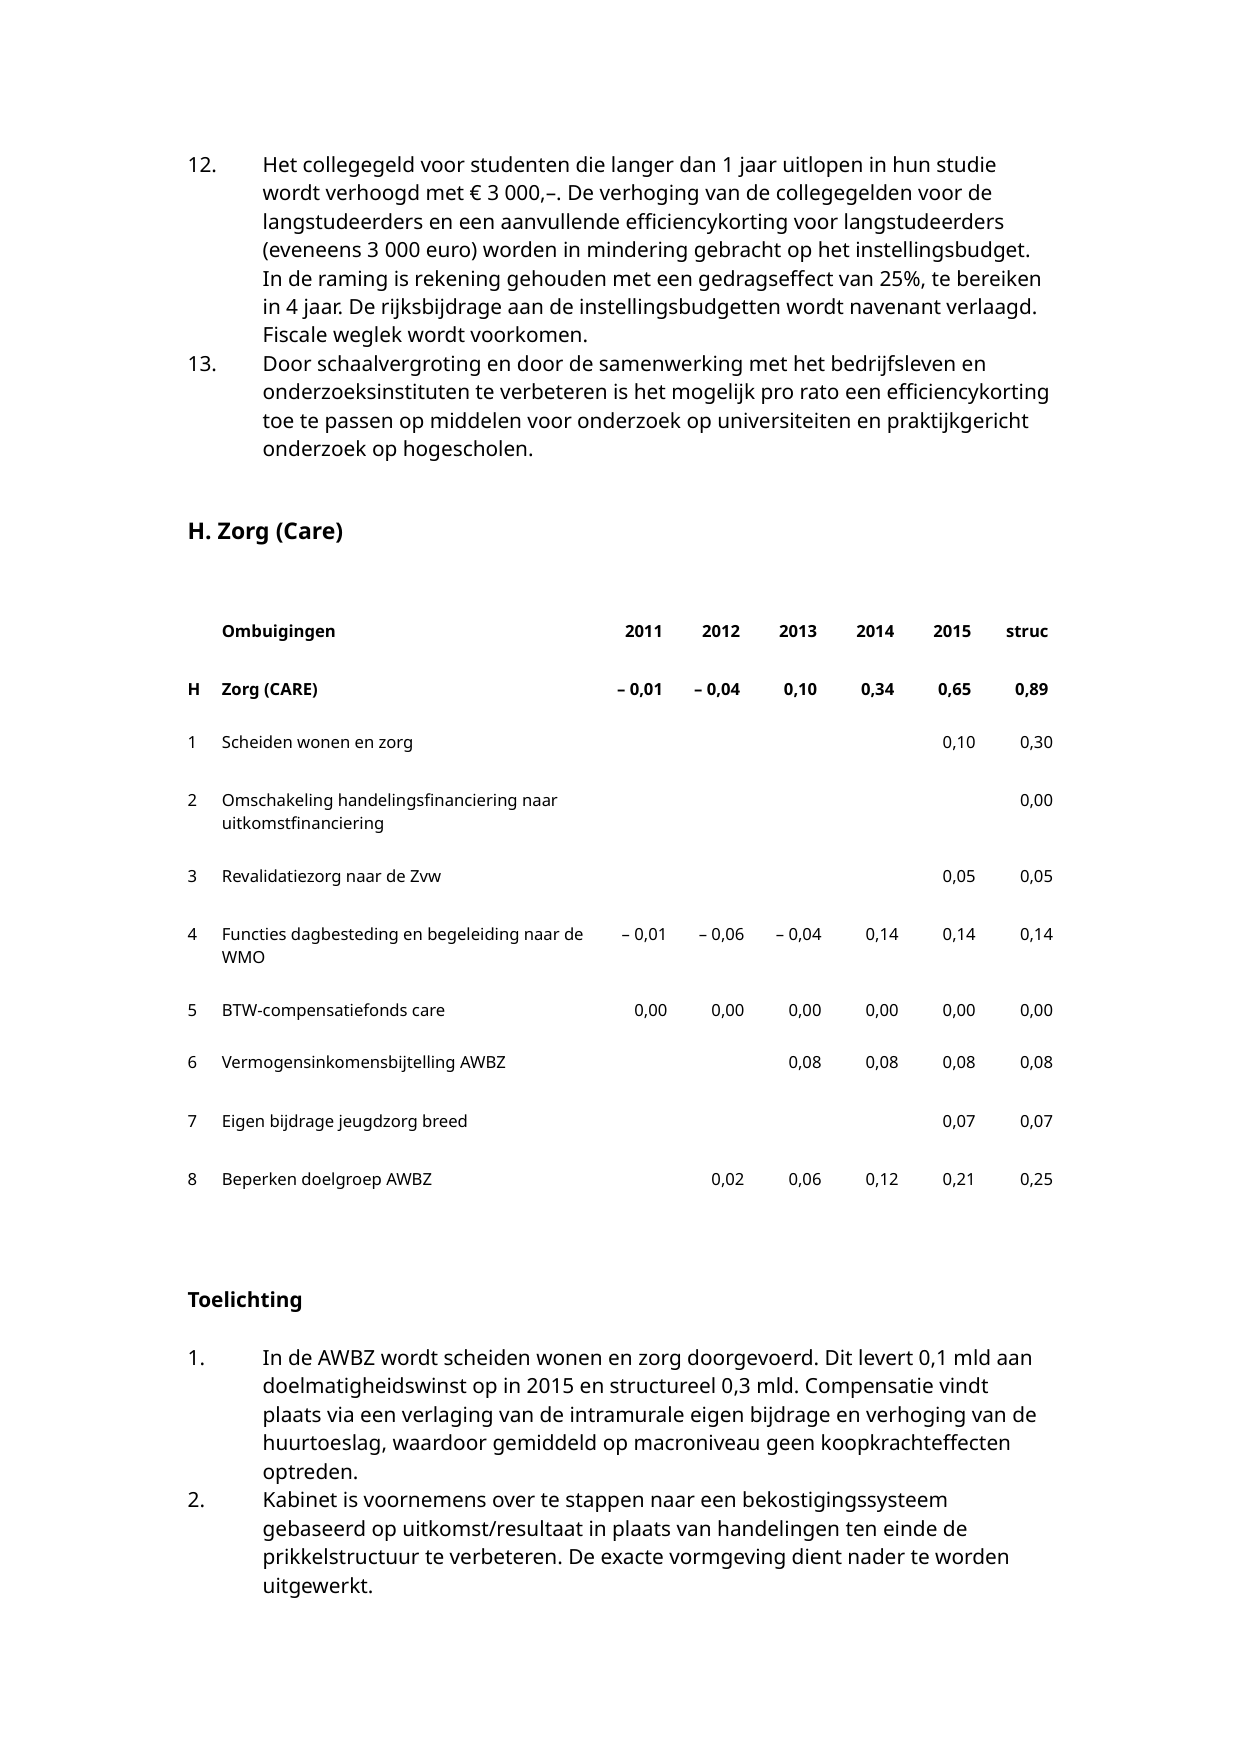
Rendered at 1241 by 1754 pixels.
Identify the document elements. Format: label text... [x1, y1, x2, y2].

table_cell Beperken doelgroep AWBZ [222, 1168, 590, 1226]
table_header [188, 620, 222, 678]
table_cell 0,14 [975, 923, 1053, 998]
table_cell [744, 731, 821, 789]
table_cell 0,00 [744, 998, 821, 1051]
table_cell 0,65 [898, 678, 975, 731]
table_cell 0,06 [744, 1168, 821, 1226]
subtitle H. Zorg (Care) [187, 515, 1053, 547]
table_cell 0,12 [821, 1168, 898, 1226]
table_cell 0,10 [898, 731, 975, 789]
table_cell 1 [188, 731, 222, 789]
table_cell 0,05 [898, 865, 975, 923]
list In de AWBZ wordt scheiden wonen en zorg doorgevoerd. Dit levert 0,1 mld aan doelmatigheidswinst op in 2015 en structureel 0,3 mld. Compensatie vindt plaats via een verlaging van de intramurale eigen bijdrage en verhoging van de huurtoeslag, waardoor gemiddeld op macroniveau geen koopkrachteffecten optreden. [187, 1343, 1053, 1485]
table_cell – 0,06 [667, 923, 744, 998]
table_cell 0,14 [898, 923, 975, 998]
table_cell [590, 865, 667, 923]
table_cell BTW-compensatiefonds care [222, 998, 590, 1051]
table_header Ombuigingen [222, 620, 590, 678]
table_cell 0,10 [744, 678, 821, 731]
table_cell 0,00 [975, 998, 1053, 1051]
table_cell – 0,04 [744, 923, 821, 998]
table_cell [821, 789, 898, 864]
table_cell [667, 731, 744, 789]
text Toelichting [187, 1285, 1053, 1313]
table_cell 0,02 [667, 1168, 744, 1226]
table_cell [744, 789, 821, 864]
table_cell 5 [188, 998, 222, 1051]
table_cell [744, 865, 821, 923]
table_cell 0,00 [975, 789, 1053, 864]
table_cell [667, 1110, 744, 1168]
table_cell [590, 1110, 667, 1168]
table_cell 6 [188, 1051, 222, 1109]
table_cell – 0,04 [667, 678, 744, 731]
table_cell Omschakeling handelingsfinanciering naar uitkomstfinanciering [222, 789, 590, 864]
table_cell Vermogensinkomensbijtelling AWBZ [222, 1051, 590, 1109]
table_cell [898, 789, 975, 864]
table_cell [821, 731, 898, 789]
table_cell 2 [188, 789, 222, 864]
table_cell [590, 789, 667, 864]
table_cell Scheiden wonen en zorg [222, 731, 590, 789]
table_cell 0,00 [898, 998, 975, 1051]
table_cell Eigen bijdrage jeugdzorg breed [222, 1110, 590, 1168]
table_cell [590, 1168, 667, 1226]
table_cell 4 [188, 923, 222, 998]
table_cell 0,07 [898, 1110, 975, 1168]
table_cell 0,00 [821, 998, 898, 1051]
table_cell [667, 865, 744, 923]
table_cell – 0,01 [590, 678, 667, 731]
table_header 2015 [898, 620, 975, 678]
table_cell 0,05 [975, 865, 1053, 923]
table_header 2012 [667, 620, 744, 678]
table_cell 0,07 [975, 1110, 1053, 1168]
list Kabinet is voornemens over te stappen naar een bekostigingssysteem gebaseerd op uitkomst/resultaat in plaats van handelingen ten einde de prikkelstructuur te verbeteren. De exacte vormgeving dient nader te worden uitgewerkt. [187, 1485, 1053, 1599]
table_header 2013 [744, 620, 821, 678]
table_cell Zorg (CARE) [222, 678, 590, 731]
table_cell Revalidatiezorg naar de Zvw [222, 865, 590, 923]
table_cell 0,08 [898, 1051, 975, 1109]
table_cell 3 [188, 865, 222, 923]
list Het collegegeld voor studenten die langer dan 1 jaar uitlopen in hun studie wordt verhoogd met € 3 000,–. De verhoging van de collegegelden voor de langstudeerders en een aanvullende efficiencykorting voor langstudeerders (eveneens 3 000 euro) worden in mindering gebracht op het instellingsbudget. In de raming is rekening gehouden met een gedragseffect van 25%, te bereiken in 4 jaar. De rijksbijdrage aan de instellingsbudgetten wordt navenant verlaagd. Fiscale weglek wordt voorkomen. [187, 150, 1053, 349]
table_cell 0,08 [744, 1051, 821, 1109]
table_cell 0,08 [821, 1051, 898, 1109]
table_cell 0,89 [975, 678, 1053, 731]
table_cell [744, 1110, 821, 1168]
table_cell [667, 1051, 744, 1109]
table_cell 8 [188, 1168, 222, 1226]
table_cell – 0,01 [590, 923, 667, 998]
table_cell [590, 1051, 667, 1109]
table_cell 0,25 [975, 1168, 1053, 1226]
table_cell 0,00 [590, 998, 667, 1051]
table_cell [821, 865, 898, 923]
table_cell H [188, 678, 222, 731]
table_cell [821, 1110, 898, 1168]
table_cell 0,30 [975, 731, 1053, 789]
table_cell 0,00 [667, 998, 744, 1051]
table_cell 0,34 [821, 678, 898, 731]
table_header struc [975, 620, 1053, 678]
table_cell 0,14 [821, 923, 898, 998]
table_cell 0,08 [975, 1051, 1053, 1109]
table_cell [590, 731, 667, 789]
table_cell [667, 789, 744, 864]
table_cell 0,21 [898, 1168, 975, 1226]
table_cell Functies dagbesteding en begeleiding naar de WMO [222, 923, 590, 998]
list Door schaalvergroting en door de samenwerking met het bedrijfsleven en onderzoeksinstituten te verbeteren is het mogelijk pro rato een efficiencykorting toe te passen op middelen voor onderzoek op universiteiten en praktijkgericht onderzoek op hogescholen. [187, 349, 1053, 463]
table_header 2011 [590, 620, 667, 678]
table_cell 7 [188, 1110, 222, 1168]
table_header 2014 [821, 620, 898, 678]
